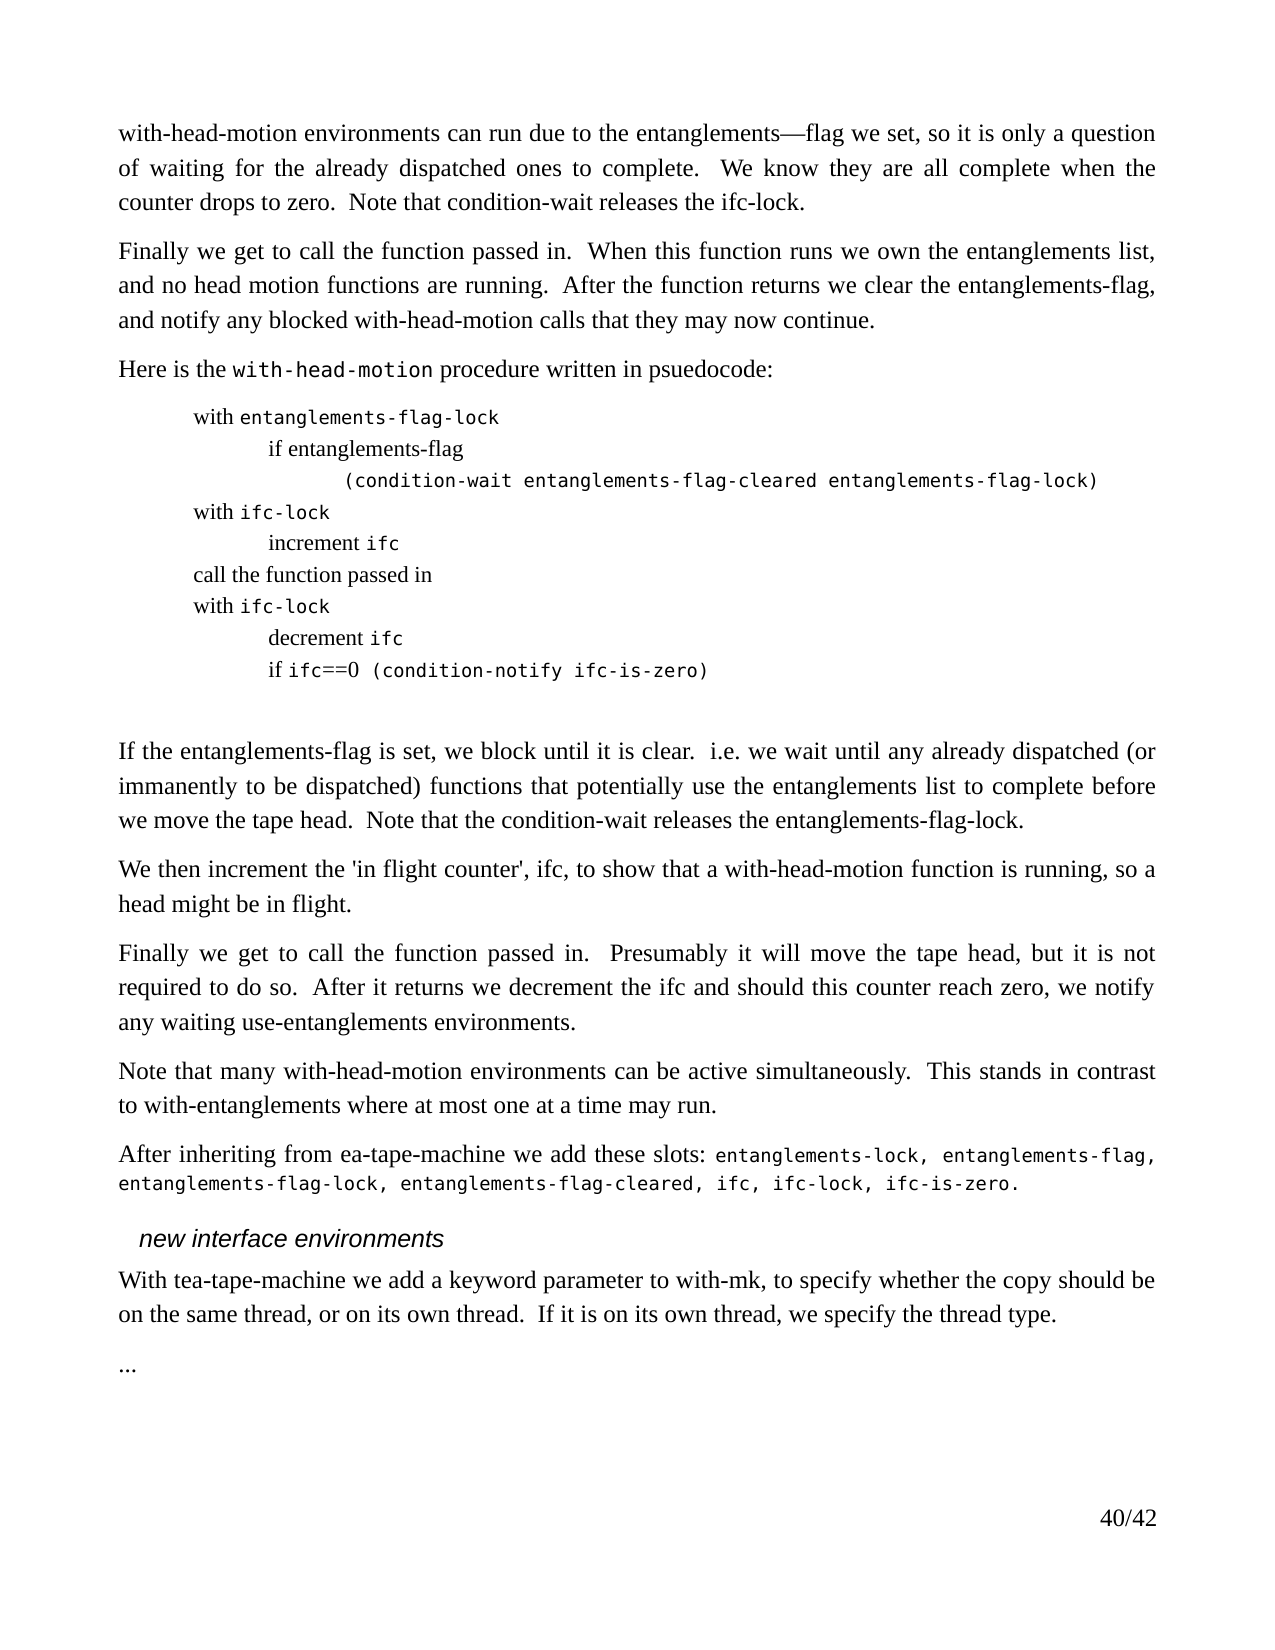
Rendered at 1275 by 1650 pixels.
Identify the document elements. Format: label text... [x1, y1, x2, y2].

text Note that many with-head-motion environments can be active simultaneously. This stands in contrast to with-entanglements where at most one at a time may run. [118, 1056, 1157, 1119]
text with ifc-lock [193, 498, 1157, 524]
text if entanglements-flag [268, 435, 1157, 461]
text Here is the with-head-motion procedure written in psuedocode: [118, 354, 1157, 383]
text if ifc==0 (condition-notify ifc-is-zero) [193, 656, 1157, 682]
text We then increment the 'in flight counter', ifc, to show that a with-head-motion function is running, so a head might be in flight. [118, 854, 1157, 918]
text If the entanglements-flag is set, we block until it is clear. i.e. we wait until any already dispatched (or immanently to be dispatched) functions that potentially use the entanglements list to complete before we move the tape head. Note that the condition-wait releases the entanglements-flag-lock. [118, 736, 1157, 834]
text Finally we get to call the function passed in. When this function runs we own the entanglements list, and no head motion functions are running. After the function returns we clear the entanglements-flag, and notify any blocked with-head-motion calls that they may now continue. [118, 236, 1157, 334]
text ... [118, 1349, 1157, 1377]
text (condition-wait entanglements-flag-cleared entanglements-flag-lock) [343, 466, 1157, 493]
subtitle new interface environments [139, 1224, 1157, 1253]
text With tea-tape-machine we add a keyword parameter to with-mk, to specify whether the copy should be on the same thread, or on its own thread. If it is on its own thread, we specify the thread type. [118, 1265, 1157, 1328]
text with entanglements-flag-lock [193, 403, 1157, 429]
text After inheriting from ea-tape-machine we add these slots: entanglements-lock, entanglements-flag, entanglements-flag-lock, entanglements-flag-cleared, ifc, ifc-lock, ifc-is-zero. [118, 1139, 1157, 1194]
text call the function passed in [193, 561, 1157, 587]
text with ifc-lock [193, 593, 1157, 619]
text with-head-motion environments can run due to the entanglements—flag we set, so it is only a question of waiting for the already dispatched ones to complete. We know they are all complete when the counter drops to zero. Note that condition-wait releases the ifc-lock. [118, 118, 1157, 216]
text decrement ifc [193, 624, 1157, 651]
text increment ifc [268, 529, 1157, 556]
text Finally we get to call the function passed in. Presumably it will move the tape head, but it is not required to do so. After it returns we decrement the ifc and should this counter reach zero, we notify any waiting use-entanglements environments. [118, 938, 1157, 1036]
